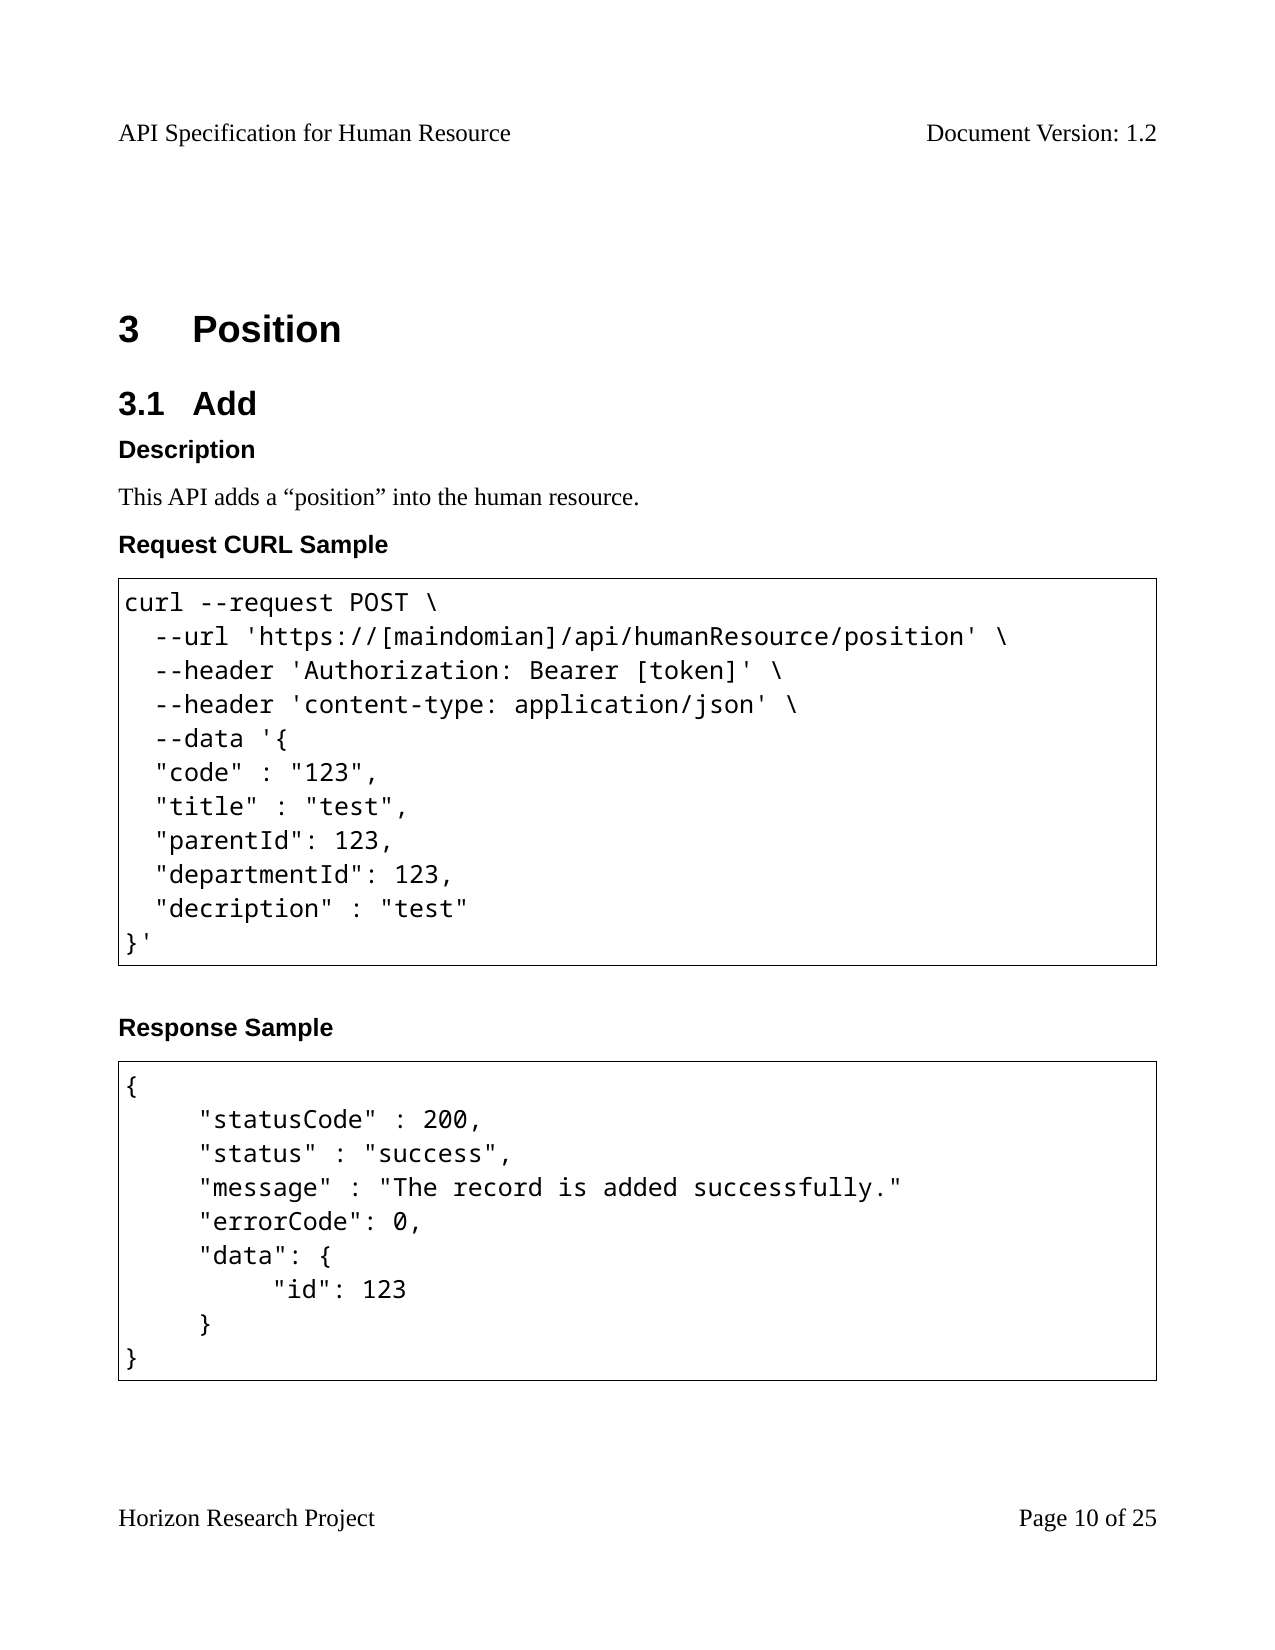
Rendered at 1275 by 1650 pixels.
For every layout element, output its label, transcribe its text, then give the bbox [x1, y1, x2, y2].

table_header { "statusCode" : 200, "status" : "success", "message" : "The record is added successfully." "errorCode": 0, "data": { "id": 123 } } [119, 1062, 1156, 1380]
subtitle Position [118, 306, 1157, 350]
text This API adds a “position” into the human resource. [118, 482, 1157, 511]
table_header curl --request POST \ --url 'https://[maindomian]/api/humanResource/position' \ --header 'Authorization: Bearer [token]' \ --header 'content-type: application/json' \ --data '{ "code" : "123", "title" : "test", "parentId": 123, "departmentId": 123, "decription" : "test" }' [119, 579, 1156, 964]
text Request CURL Sample [118, 530, 1157, 558]
text Response Sample [118, 1013, 1157, 1042]
subtitle Add [118, 383, 1157, 422]
text Description [118, 434, 1157, 463]
